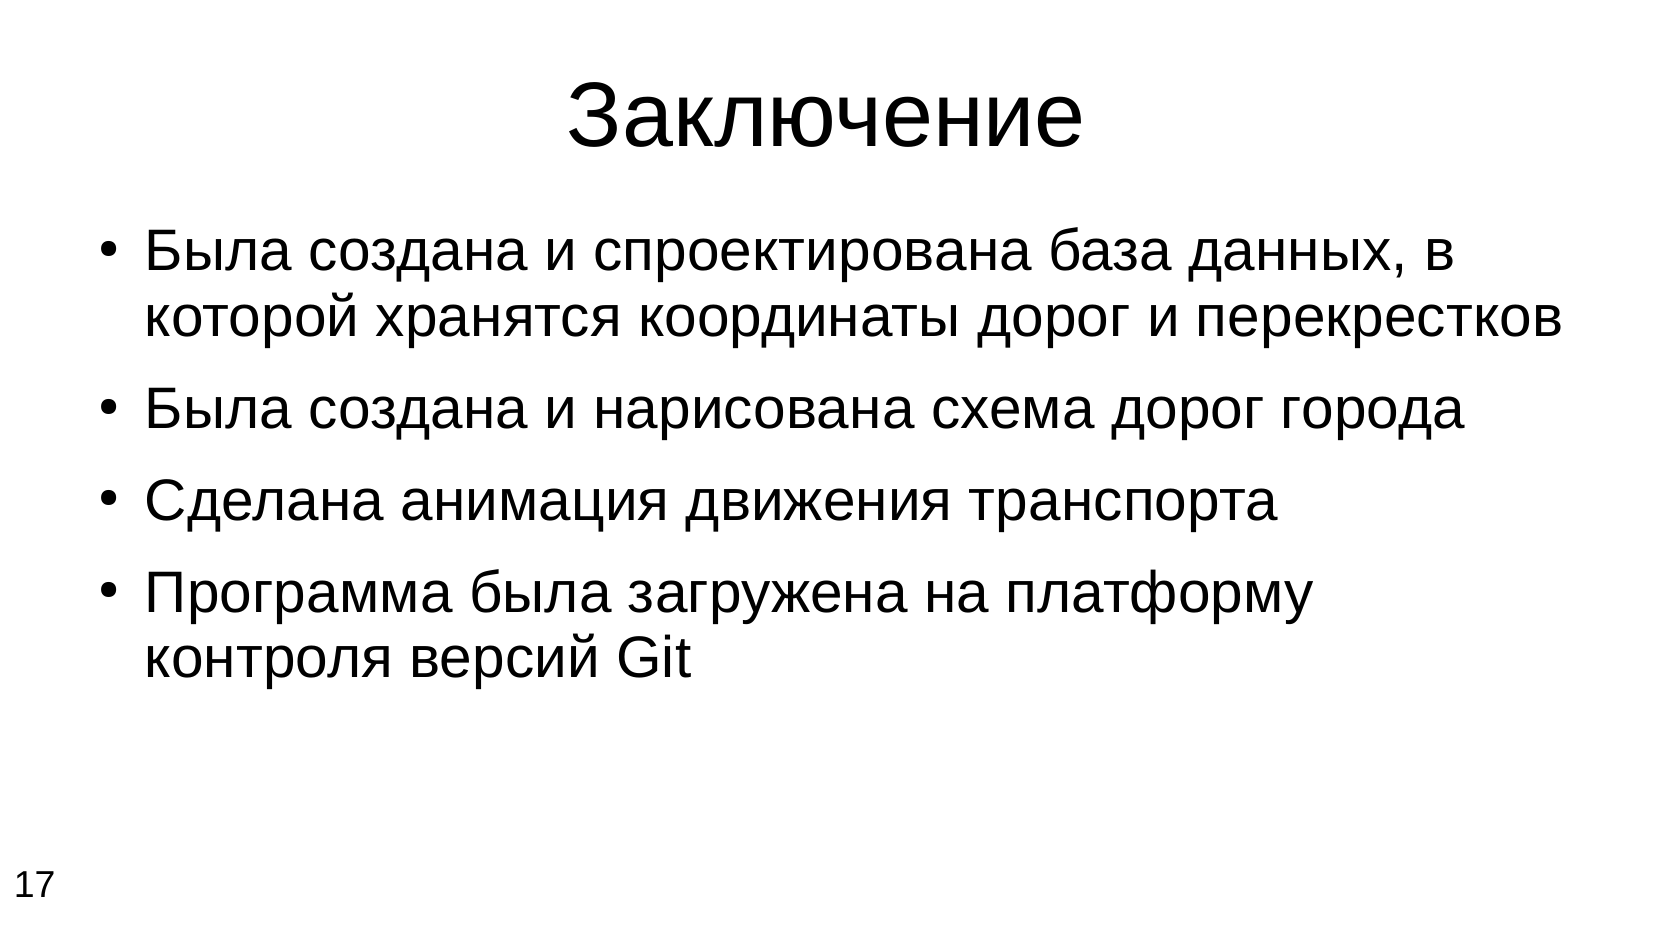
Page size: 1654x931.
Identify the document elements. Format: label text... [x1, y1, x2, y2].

list Была создана и спроектирована база данных, в которой хранятся координаты дорог и перекрестков Была создана и нарисована схема дорог города Сделана анимация движения транспорта Программа была загружена на платформу контроля версий Git [82, 217, 1571, 758]
title Заключение [82, 37, 1571, 193]
text_box [0, 856, 562, 927]
